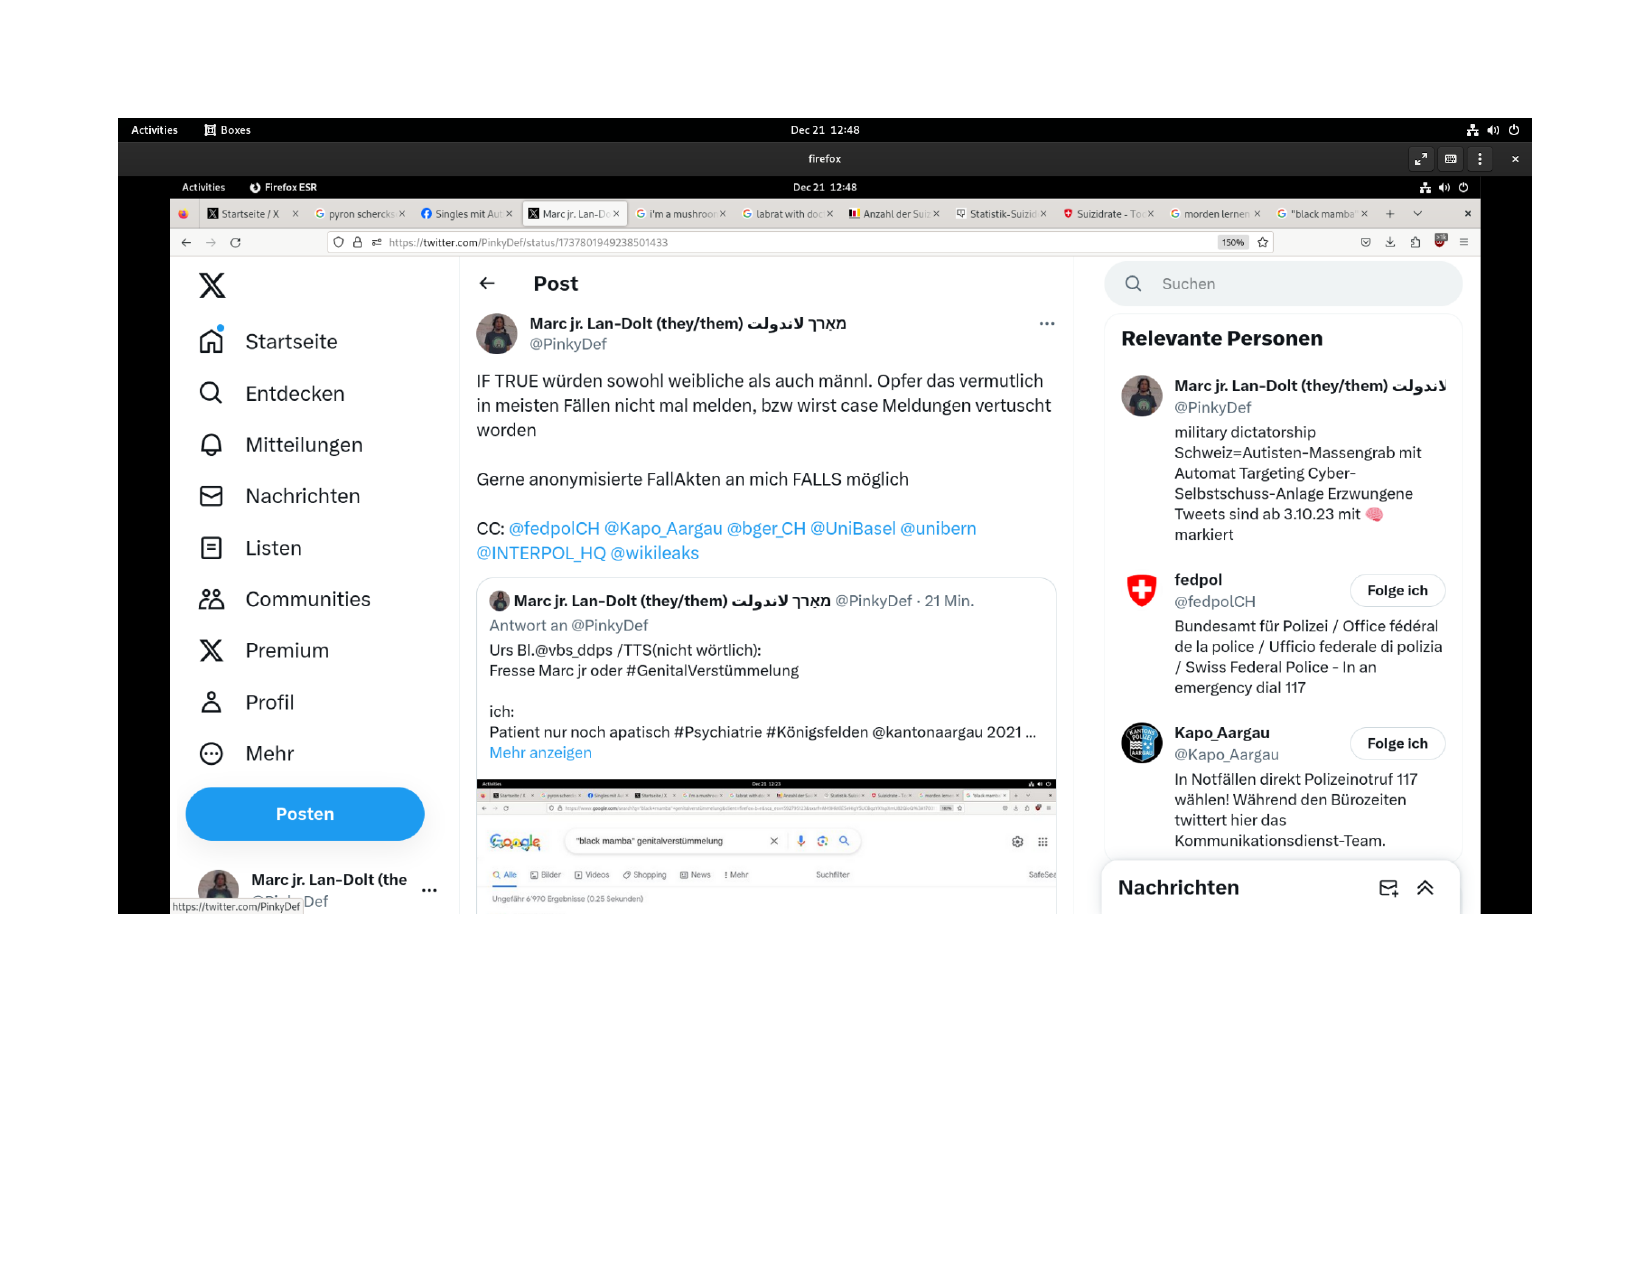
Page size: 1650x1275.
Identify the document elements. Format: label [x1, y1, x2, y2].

picture [118, 118, 1532, 914]
